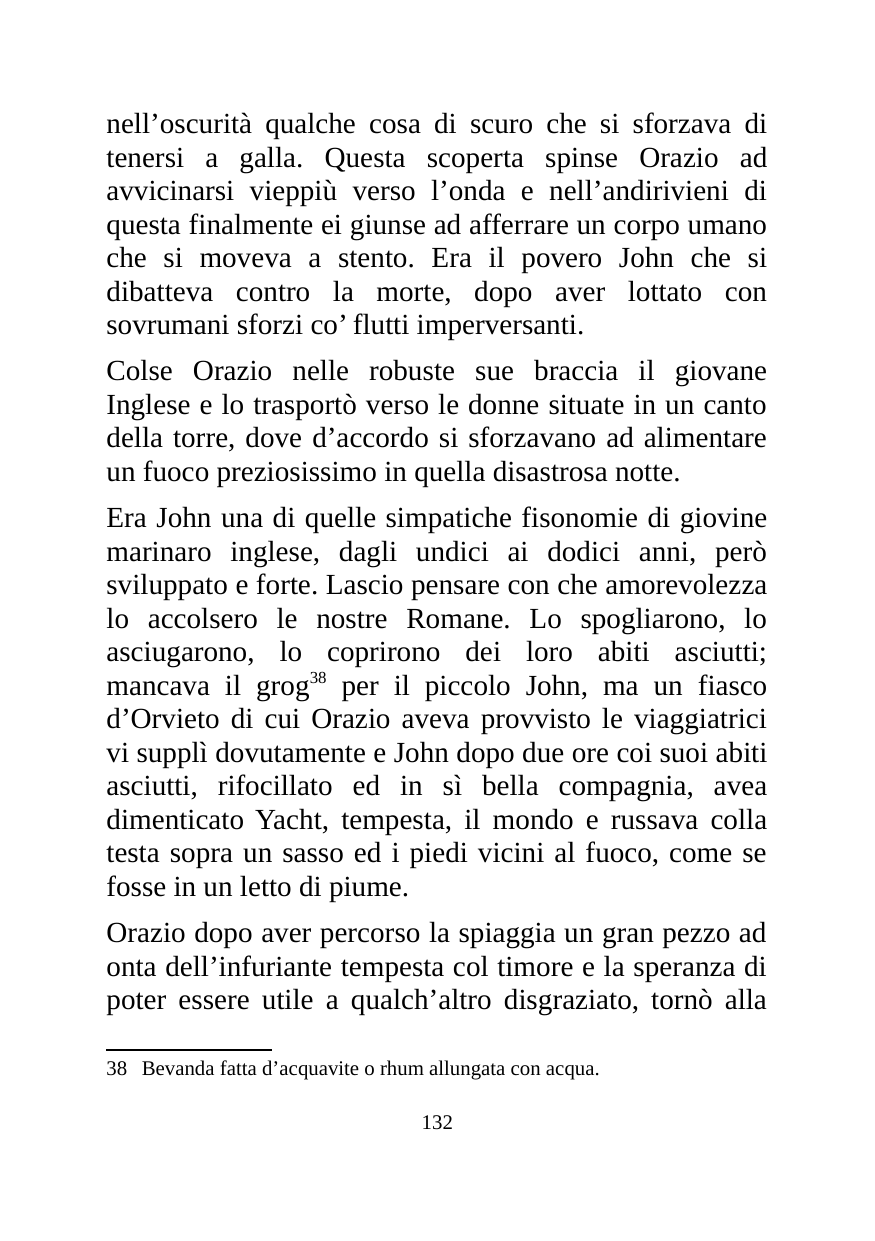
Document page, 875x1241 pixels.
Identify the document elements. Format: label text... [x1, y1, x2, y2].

text Bevanda fatta d’acquavite o rhum allungata con acqua. [106, 1056, 768, 1080]
text Colse Orazio nelle robuste sue braccia il giovane Inglese e lo trasportò verso le donne situate in un canto della torre, dove d’accordo si sforzavano ad alimentare un fuoco preziosissimo in quella disastrosa notte. [106, 353, 768, 488]
text nell’oscurità qualche cosa di scuro che si sforzava di tenersi a galla. Questa scoperta spinse Orazio ad avvicinarsi vieppiù verso l’onda e nell’andirivieni di questa finalmente ei giunse ad afferrare un corpo umano che si moveva a stento. Era il povero John che si dibatteva contro la morte, dopo aver lottato con sovrumani sforzi co’ flutti imperversanti. [106, 106, 768, 341]
text Era John una di quelle simpatiche fisonomie di giovine marinaro inglese, dagli undici ai dodici anni, però sviluppato e forte. Lascio pensare con che amorevolezza lo accolsero le nostre Romane. Lo spogliarono, lo asciugarono, lo coprirono dei loro abiti asciutti; mancava il grog per il piccolo John, ma un fiasco d’Orvieto di cui Orazio aveva provvisto le viaggiatrici vi supplì dovutamente e John dopo due ore coi suoi abiti asciutti, rifocillato ed in sì bella compagnia, avea dimenticato Yacht, tempesta, il mondo e russava colla testa sopra un sasso ed i piedi vicini al fuoco, come se fosse in un letto di piume. [106, 500, 768, 903]
text Orazio dopo aver percorso la spiaggia un gran pezzo ad onta dell’infuriante tempesta col timore e la speranza di poter essere utile a qualch’altro disgraziato, tornò alla [106, 915, 768, 1016]
